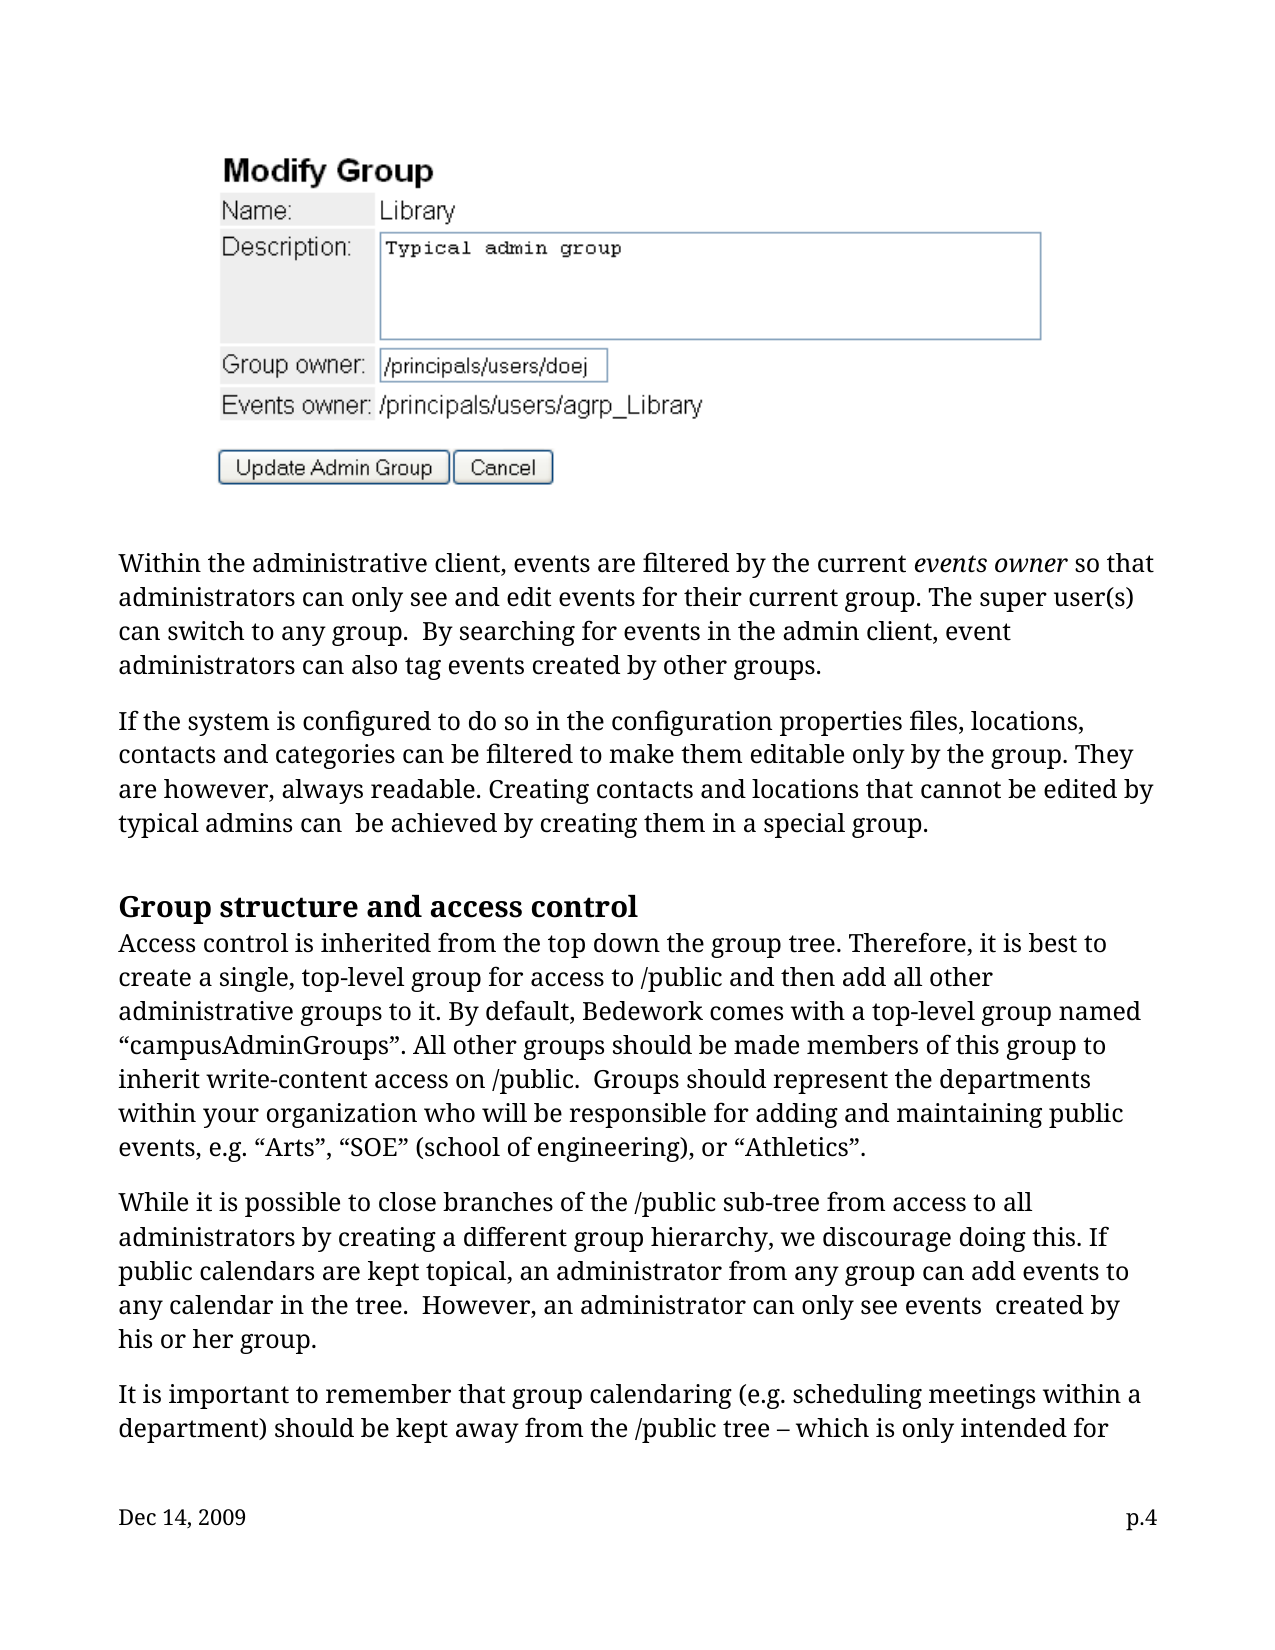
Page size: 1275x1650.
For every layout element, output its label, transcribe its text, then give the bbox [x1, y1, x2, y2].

text It is important to remember that group calendaring (e.g. scheduling meetings within a department) should be kept away from the /public tree – which is only intended for [118, 1376, 1157, 1444]
text Access control is inherited from the top down the group tree. Therefore, it is best to create a single, top-level group for access to /public and then add all other administrative groups to it. By default, Bedework comes with a top-level group named “campusAdminGroups”. All other groups should be made members of this group to inherit write-content access on /public. Groups should represent the departments within your organization who will be responsible for adding and maintaining public events, e.g. “Arts”, “SOE” (school of engineering), or “Athletics”. [118, 926, 1157, 1164]
picture [211, 147, 1048, 491]
text Within the administrative client, events are filtered by the current events owner so that administrators can only see and edit events for their current group. The super user(s) can switch to any group. By searching for events in the admin client, event administrators can also tag events created by other groups. [118, 546, 1157, 682]
text If the system is configured to do so in the configuration properties files, locations, contacts and categories can be filtered to make them editable only by the group. They are however, always readable. Creating contacts and locations that cannot be edited by typical admins can be achieved by creating them in a special group. [118, 703, 1157, 839]
subtitle Group structure and access control [118, 886, 1157, 926]
text While it is possible to close branches of the /public sub-tree from access to all administrators by creating a different group hierarchy, we discourage doing this. If public calendars are kept topical, an administrator from any group can add events to any calendar in the tree. However, an administrator can only see events created by his or her group. [118, 1185, 1157, 1355]
